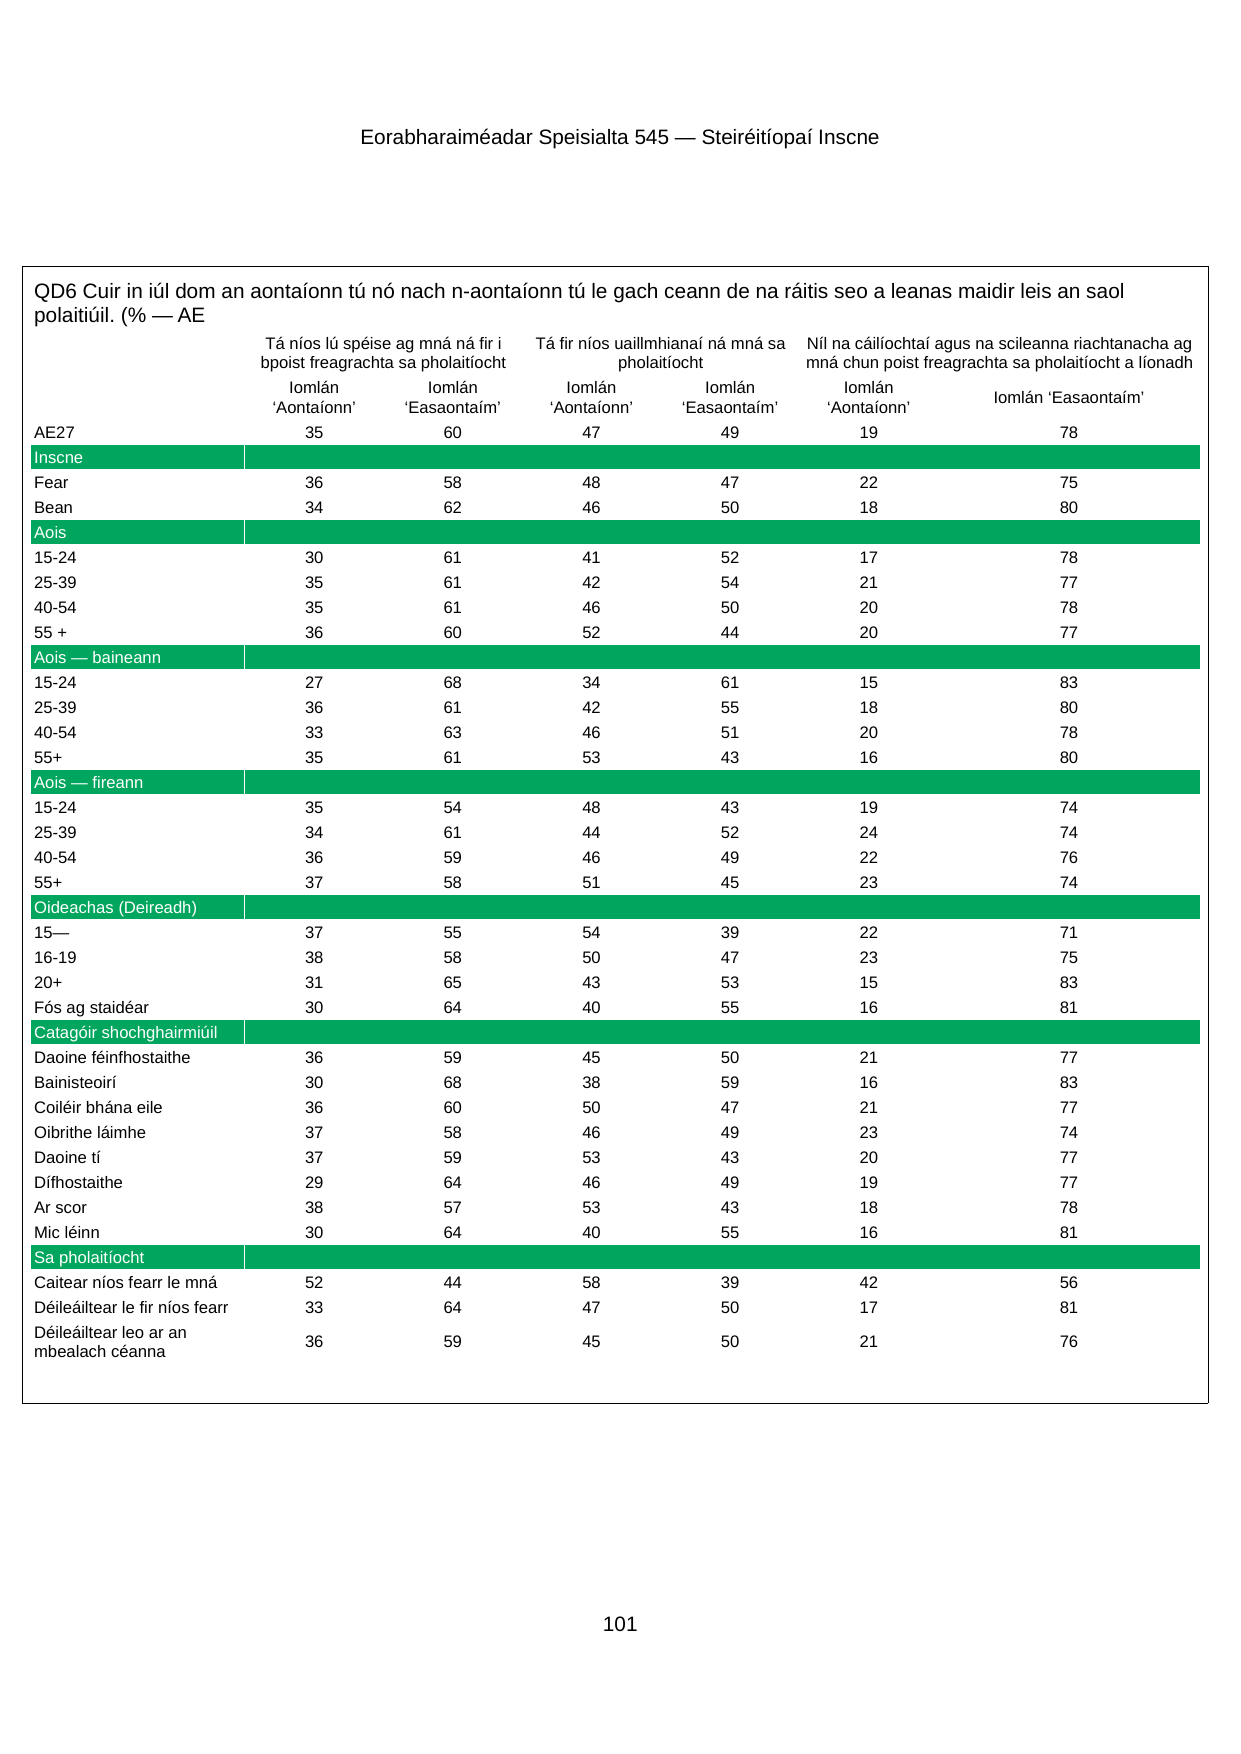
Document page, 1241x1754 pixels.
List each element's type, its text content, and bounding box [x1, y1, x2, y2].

table_cell 52 [661, 820, 799, 844]
table_cell 20 [799, 620, 938, 644]
table_cell Daoine féinfhostaithe [31, 1045, 244, 1069]
table_cell Déileáiltear leo ar an mbealach céanna [31, 1320, 244, 1364]
table_cell 58 [522, 1270, 661, 1294]
table_cell 34 [245, 820, 383, 844]
table_cell 37 [245, 920, 383, 944]
table_cell 60 [383, 1095, 522, 1119]
table_cell 20 [799, 595, 938, 619]
table_cell 50 [522, 945, 661, 969]
table_cell 55 [661, 695, 799, 719]
table_cell 16 [799, 1220, 938, 1244]
table_cell 40-54 [31, 720, 244, 744]
table_cell 77 [938, 1145, 1200, 1169]
table_cell 61 [383, 570, 522, 594]
table_cell 61 [383, 820, 522, 844]
table_cell 55 [383, 920, 522, 944]
table_cell 68 [383, 670, 522, 694]
table_cell 58 [383, 945, 522, 969]
table_cell 15-24 [31, 545, 244, 569]
table_cell 59 [383, 1045, 522, 1069]
table_cell 36 [245, 1045, 383, 1069]
table_cell 40-54 [31, 845, 244, 869]
table_cell Fear [31, 470, 244, 494]
table_cell Déileáiltear le fir níos fearr [31, 1295, 244, 1319]
table_cell 61 [661, 670, 799, 694]
table_cell 40-54 [31, 595, 244, 619]
table_cell 36 [245, 470, 383, 494]
table_cell Ar scor [31, 1195, 244, 1219]
table_cell 36 [245, 1095, 383, 1119]
table_cell 37 [245, 1145, 383, 1169]
table_cell Aois [31, 520, 244, 544]
table_cell Aois — baineann [31, 645, 244, 669]
table_cell 59 [661, 1070, 799, 1094]
table_cell Tá fir níos uaillmhianaí ná mná sa pholaitíocht [522, 331, 799, 375]
table_cell [383, 1020, 522, 1044]
table_cell [245, 770, 383, 794]
table_cell 78 [938, 420, 1200, 444]
table_cell 47 [661, 1095, 799, 1119]
table_cell 58 [383, 870, 522, 894]
table_cell 59 [383, 1145, 522, 1169]
table_cell [938, 520, 1200, 544]
table_cell [661, 445, 799, 469]
table_cell Iomlán ‘Aontaíonn’ [245, 375, 383, 419]
table_cell 25-39 [31, 570, 244, 594]
table_cell 43 [522, 970, 661, 994]
table_cell [383, 645, 522, 669]
table_cell 19 [799, 420, 938, 444]
table_cell 15— [31, 920, 244, 944]
table_cell 34 [522, 670, 661, 694]
table_cell 43 [661, 1195, 799, 1219]
table_cell 77 [938, 1045, 1200, 1069]
table_cell 51 [661, 720, 799, 744]
table_cell 80 [938, 495, 1200, 519]
table_cell [245, 1020, 383, 1044]
table_cell Tá níos lú spéise ag mná ná fir i bpoist freagrachta sa pholaitíocht [245, 331, 522, 375]
table_cell [799, 1020, 938, 1044]
table_cell 45 [661, 870, 799, 894]
table_cell 25-39 [31, 695, 244, 719]
table_cell [522, 445, 661, 469]
table_cell 50 [661, 1295, 799, 1319]
table_cell 74 [938, 1120, 1200, 1144]
table_cell 39 [661, 920, 799, 944]
table_cell 29 [245, 1170, 383, 1194]
table_cell [938, 445, 1200, 469]
table_cell 56 [938, 1270, 1200, 1294]
table_cell 21 [799, 1095, 938, 1119]
table_cell 46 [522, 1120, 661, 1144]
table_cell 46 [522, 595, 661, 619]
table_cell Daoine tí [31, 1145, 244, 1169]
table_cell 57 [383, 1195, 522, 1219]
table_cell [522, 645, 661, 669]
table_cell [522, 1245, 661, 1269]
table_cell 54 [661, 570, 799, 594]
table_cell [522, 770, 661, 794]
table_cell Iomlán ‘Easaontaím’ [938, 375, 1200, 419]
table_cell 45 [522, 1320, 661, 1364]
table_cell 42 [522, 570, 661, 594]
table_cell 22 [799, 470, 938, 494]
table_cell 36 [245, 620, 383, 644]
table_cell 78 [938, 595, 1200, 619]
table_cell 34 [245, 495, 383, 519]
table_cell Mic léinn [31, 1220, 244, 1244]
table_cell 36 [245, 695, 383, 719]
table_cell 78 [938, 720, 1200, 744]
table_cell 83 [938, 970, 1200, 994]
table_cell 30 [245, 995, 383, 1019]
table_cell 80 [938, 745, 1200, 769]
table_cell 55 + [31, 620, 244, 644]
table_cell 55 [661, 995, 799, 1019]
table_cell 60 [383, 420, 522, 444]
table_cell 64 [383, 1170, 522, 1194]
table_cell [799, 770, 938, 794]
table_cell 19 [799, 1170, 938, 1194]
table_cell [522, 520, 661, 544]
table_cell 17 [799, 1295, 938, 1319]
table_cell 55+ [31, 745, 244, 769]
table_cell 23 [799, 870, 938, 894]
table_cell 35 [245, 420, 383, 444]
table_cell 83 [938, 670, 1200, 694]
table_cell 21 [799, 1320, 938, 1364]
table_cell Níl na cáilíochtaí agus na scileanna riachtanacha ag mná chun poist freagrachta sa pholaitíocht a líonadh [799, 331, 1200, 375]
table_cell 15 [799, 970, 938, 994]
table_cell 58 [383, 470, 522, 494]
table_cell 52 [522, 620, 661, 644]
table_cell Catagóir shochghairmiúil [31, 1020, 244, 1044]
table_cell 15-24 [31, 795, 244, 819]
table_cell 75 [938, 945, 1200, 969]
table_cell 20 [799, 1145, 938, 1169]
table_cell 52 [245, 1270, 383, 1294]
table_header QD6 Cuir in iúl dom an aontaíonn tú nó nach n-aontaíonn tú le gach ceann de na ráitis seo a leanas maidir leis an saol polaitiúil. (% — AE [31, 275, 1200, 331]
table_cell [383, 445, 522, 469]
table_cell 55+ [31, 870, 244, 894]
table_cell 46 [522, 720, 661, 744]
table_cell Inscne [31, 445, 244, 469]
table_cell 53 [522, 1195, 661, 1219]
table_cell 64 [383, 1220, 522, 1244]
table_cell 76 [938, 1320, 1200, 1364]
table_cell 53 [522, 745, 661, 769]
table_cell 74 [938, 870, 1200, 894]
table_cell [31, 331, 244, 375]
table_cell 74 [938, 795, 1200, 819]
table_cell 63 [383, 720, 522, 744]
table_cell 38 [245, 1195, 383, 1219]
table_cell Iomlán ‘Easaontaím’ [383, 375, 522, 419]
table_cell 43 [661, 795, 799, 819]
table_cell [661, 520, 799, 544]
table_cell 30 [245, 545, 383, 569]
table_cell [245, 520, 383, 544]
table_cell 36 [245, 845, 383, 869]
table_cell 37 [245, 870, 383, 894]
table_cell [383, 895, 522, 919]
table_cell [661, 1245, 799, 1269]
table_cell 50 [522, 1095, 661, 1119]
table_cell 47 [522, 420, 661, 444]
table_cell 83 [938, 1070, 1200, 1094]
table_cell 47 [661, 470, 799, 494]
table_cell 46 [522, 845, 661, 869]
table_cell 61 [383, 745, 522, 769]
table_cell 61 [383, 595, 522, 619]
table_cell 25-39 [31, 820, 244, 844]
table_cell 71 [938, 920, 1200, 944]
table_cell 18 [799, 1195, 938, 1219]
table_cell [245, 445, 383, 469]
table_cell 41 [522, 545, 661, 569]
table_cell 23 [799, 1120, 938, 1144]
table_cell Caitear níos fearr le mná [31, 1270, 244, 1294]
table_cell 35 [245, 570, 383, 594]
table_cell [938, 770, 1200, 794]
table_cell 27 [245, 670, 383, 694]
table_cell 59 [383, 845, 522, 869]
table_cell 21 [799, 570, 938, 594]
table_cell 49 [661, 845, 799, 869]
table_cell Aois — fireann [31, 770, 244, 794]
table_cell [799, 520, 938, 544]
table_cell [938, 1245, 1200, 1269]
table_cell [661, 645, 799, 669]
table_cell 33 [245, 1295, 383, 1319]
table_cell 62 [383, 495, 522, 519]
table_cell 60 [383, 620, 522, 644]
table_cell Iomlán ‘Aontaíonn’ [799, 375, 938, 419]
table_cell [245, 1245, 383, 1269]
table_cell 49 [661, 1120, 799, 1144]
table_cell Dífhostaithe [31, 1170, 244, 1194]
table_cell 81 [938, 1295, 1200, 1319]
table_cell 45 [522, 1045, 661, 1069]
table_cell Iomlán ‘Aontaíonn’ [522, 375, 661, 419]
table_cell 76 [938, 845, 1200, 869]
table_cell 50 [661, 495, 799, 519]
table_cell 43 [661, 745, 799, 769]
table_cell 77 [938, 1170, 1200, 1194]
table_cell 48 [522, 470, 661, 494]
table_cell 53 [522, 1145, 661, 1169]
table_cell 77 [938, 570, 1200, 594]
table_cell Fós ag staidéar [31, 995, 244, 1019]
table_cell Bean [31, 495, 244, 519]
table_cell 49 [661, 420, 799, 444]
table_cell 35 [245, 745, 383, 769]
table_cell 47 [522, 1295, 661, 1319]
table_cell 36 [245, 1320, 383, 1364]
table_cell Oibrithe láimhe [31, 1120, 244, 1144]
table_cell Iomlán ‘Easaontaím’ [661, 375, 799, 419]
table_cell 44 [522, 820, 661, 844]
table_cell 47 [661, 945, 799, 969]
table_cell 64 [383, 1295, 522, 1319]
table_cell Sa pholaitíocht [31, 1245, 244, 1269]
table_cell 46 [522, 1170, 661, 1194]
table_cell 42 [799, 1270, 938, 1294]
table_cell 38 [522, 1070, 661, 1094]
table_cell [661, 895, 799, 919]
table_cell 51 [522, 870, 661, 894]
table_cell 15-24 [31, 670, 244, 694]
table_cell 74 [938, 820, 1200, 844]
table_cell 18 [799, 695, 938, 719]
table_cell 78 [938, 1195, 1200, 1219]
table_cell 16-19 [31, 945, 244, 969]
table_cell 81 [938, 1220, 1200, 1244]
table_cell 65 [383, 970, 522, 994]
table_cell 64 [383, 995, 522, 1019]
table_cell [938, 895, 1200, 919]
table_cell [938, 1020, 1200, 1044]
table_cell 21 [799, 1045, 938, 1069]
table_cell 52 [661, 545, 799, 569]
table_cell 40 [522, 1220, 661, 1244]
table_cell 61 [383, 545, 522, 569]
table_cell 53 [661, 970, 799, 994]
table_cell 16 [799, 1070, 938, 1094]
table_cell 43 [661, 1145, 799, 1169]
table_cell [383, 1245, 522, 1269]
table_cell [799, 645, 938, 669]
table_cell 75 [938, 470, 1200, 494]
table_cell 42 [522, 695, 661, 719]
table_cell 17 [799, 545, 938, 569]
table_cell 77 [938, 1095, 1200, 1119]
table_cell [938, 645, 1200, 669]
table_cell 22 [799, 845, 938, 869]
table_cell 40 [522, 995, 661, 1019]
table_cell [522, 1020, 661, 1044]
table_cell [799, 445, 938, 469]
table_cell 15 [799, 670, 938, 694]
table_cell [661, 770, 799, 794]
table_cell [661, 1020, 799, 1044]
table_cell 59 [383, 1320, 522, 1364]
table_cell 37 [245, 1120, 383, 1144]
table_cell 24 [799, 820, 938, 844]
table_cell 18 [799, 495, 938, 519]
table_cell 16 [799, 745, 938, 769]
table_cell 44 [661, 620, 799, 644]
table_cell 46 [522, 495, 661, 519]
table_cell 68 [383, 1070, 522, 1094]
table_cell 77 [938, 620, 1200, 644]
table_cell AE27 [31, 420, 244, 444]
table_cell [245, 645, 383, 669]
table_cell 16 [799, 995, 938, 1019]
table_cell 35 [245, 795, 383, 819]
table_cell [799, 895, 938, 919]
table_cell 20 [799, 720, 938, 744]
table_cell 22 [799, 920, 938, 944]
table_cell Coiléir bhána eile [31, 1095, 244, 1119]
table_cell 55 [661, 1220, 799, 1244]
table_cell Bainisteoirí [31, 1070, 244, 1094]
table_cell [383, 520, 522, 544]
table_cell 35 [245, 595, 383, 619]
table_cell 38 [245, 945, 383, 969]
table_cell 54 [522, 920, 661, 944]
table_cell [31, 375, 244, 419]
table_cell 39 [661, 1270, 799, 1294]
table_cell 78 [938, 545, 1200, 569]
table_cell [799, 1245, 938, 1269]
table_cell 30 [245, 1220, 383, 1244]
table_cell 81 [938, 995, 1200, 1019]
table_cell Oideachas (Deireadh) [31, 895, 244, 919]
table_cell [522, 895, 661, 919]
table_cell [245, 895, 383, 919]
table_cell 20+ [31, 970, 244, 994]
table_cell 80 [938, 695, 1200, 719]
table_cell 33 [245, 720, 383, 744]
table_cell [383, 770, 522, 794]
table_cell 61 [383, 695, 522, 719]
table_cell 19 [799, 795, 938, 819]
table_cell 23 [799, 945, 938, 969]
table_cell 50 [661, 595, 799, 619]
table_cell 44 [383, 1270, 522, 1294]
table_cell 50 [661, 1045, 799, 1069]
table_cell 30 [245, 1070, 383, 1094]
table_cell 58 [383, 1120, 522, 1144]
table_cell 31 [245, 970, 383, 994]
table_cell 48 [522, 795, 661, 819]
table_cell 49 [661, 1170, 799, 1194]
table_cell 50 [661, 1320, 799, 1364]
table_cell 54 [383, 795, 522, 819]
